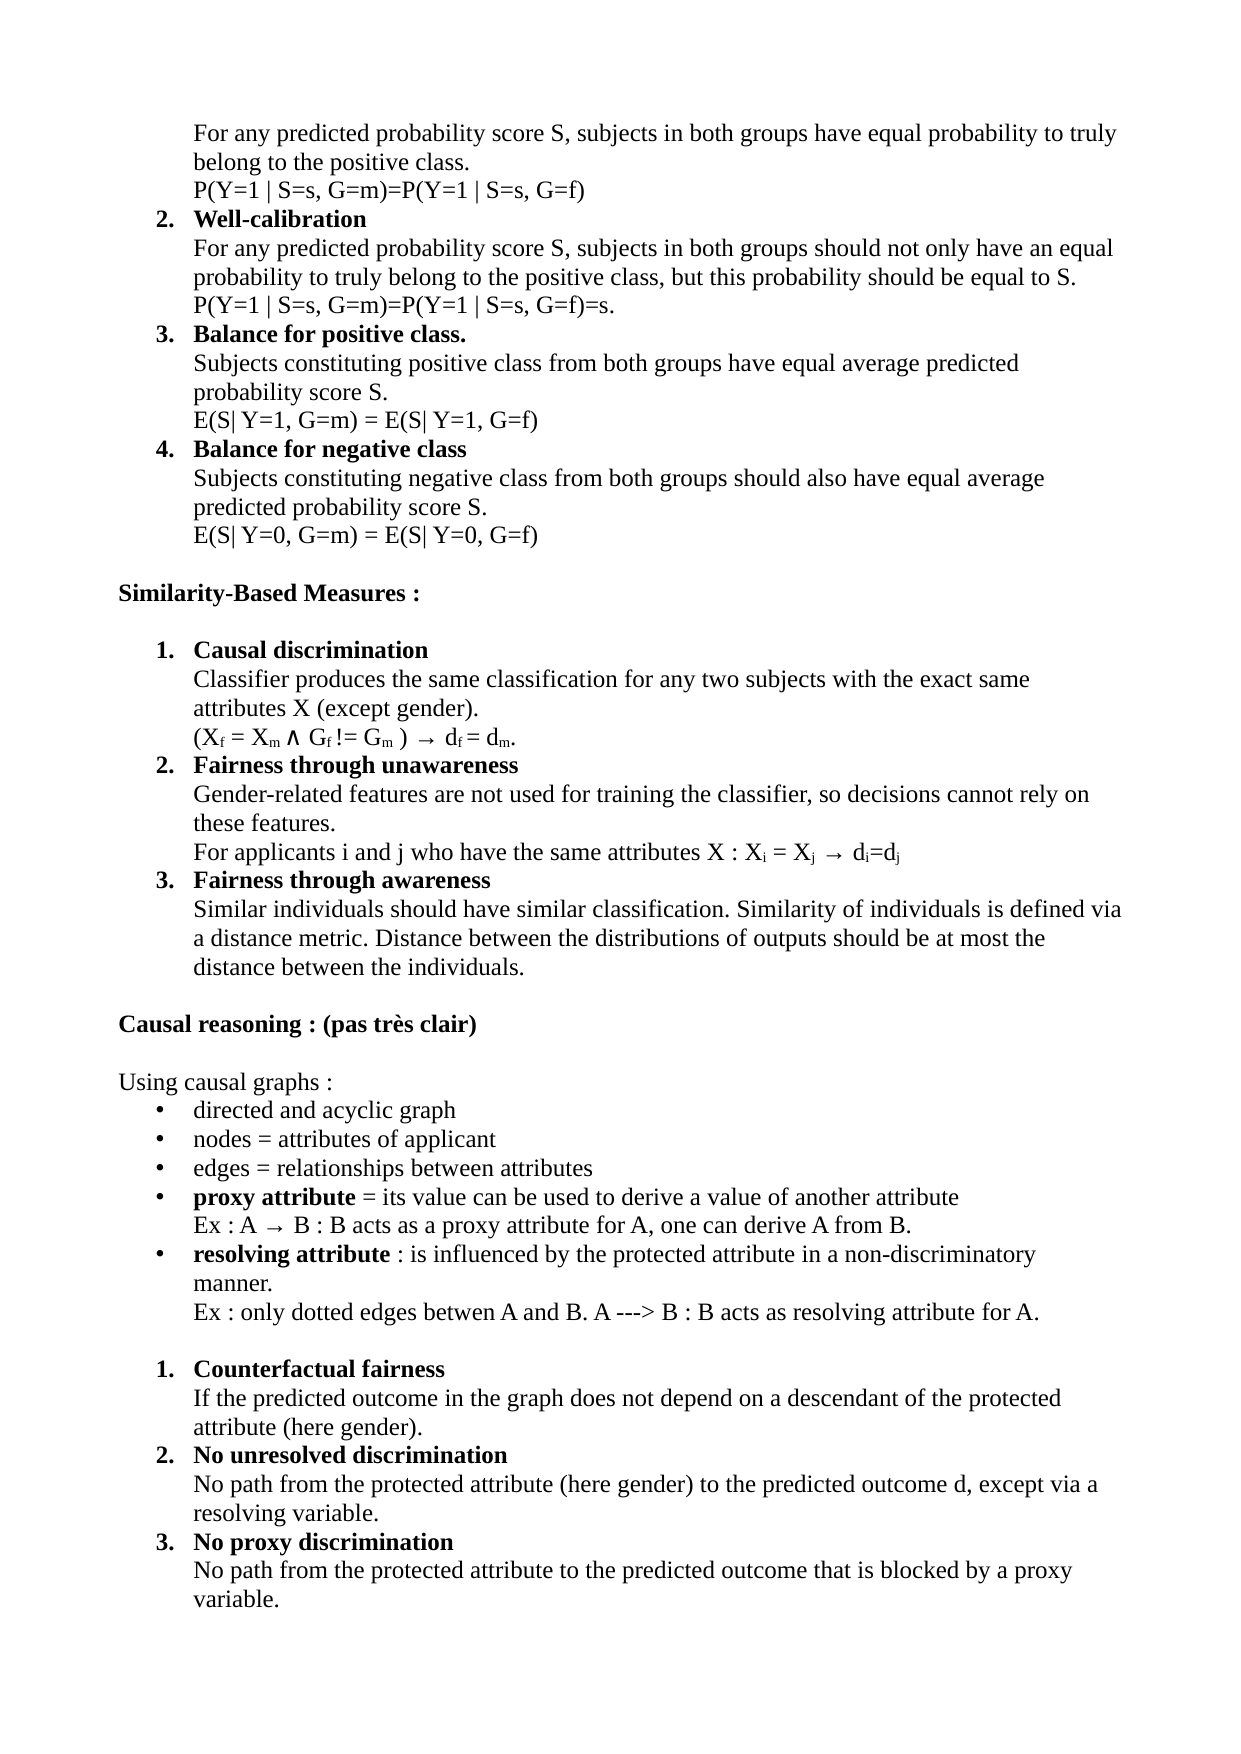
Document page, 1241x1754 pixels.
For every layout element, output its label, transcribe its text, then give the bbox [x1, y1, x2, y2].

list E(S| Y=0, G=m) = E(S| Y=0, G=f) [156, 521, 1122, 549]
list P(Y=1 | S=s, G=m)=P(Y=1 | S=s, G=f)=s. [156, 291, 1122, 319]
list proxy attribute = its value can be used to derive a value of another attribute [156, 1182, 1122, 1211]
list (Xf = Xm ∧ Gf != Gm ) → df = dm. [156, 722, 1122, 751]
list nodes = attributes of applicant [156, 1124, 1122, 1153]
list For any predicted probability score S, subjects in both groups have equal probability to truly belong to the positive class. [156, 118, 1122, 176]
text Causal reasoning : (pas très clair) [118, 1009, 1122, 1038]
list Ex : only dotted edges betwen A and B. A ---> B : B acts as resolving attribute for A. [156, 1297, 1122, 1326]
list No path from the protected attribute to the predicted outcome that is blocked by a proxy variable. [156, 1556, 1122, 1613]
list Classifier produces the same classification for any two subjects with the exact same attributes X (except gender). [156, 664, 1122, 722]
list No proxy discrimination [156, 1527, 1122, 1556]
list No path from the protected attribute (here gender) to the predicted outcome d, except via a resolving variable. [156, 1469, 1122, 1527]
list If the predicted outcome in the graph does not depend on a descendant of the protected attribute (here gender). [156, 1383, 1122, 1441]
list Subjects constituting negative class from both groups should also have equal average predicted probability score S. [156, 463, 1122, 521]
list Balance for negative class [156, 434, 1122, 463]
list directed and acyclic graph [156, 1096, 1122, 1124]
list Gender-related features are not used for training the classifier, so decisions cannot rely on these features. [156, 779, 1122, 837]
list For applicants i and j who have the same attributes X : Xi = Xj → di=dj [156, 837, 1122, 866]
text Using causal graphs : [118, 1067, 1122, 1096]
list Well-calibration [156, 204, 1122, 233]
list E(S| Y=1, G=m) = E(S| Y=1, G=f) [156, 406, 1122, 434]
list resolving attribute : is influenced by the protected attribute in a non-discriminatory manner. [156, 1239, 1122, 1297]
list P(Y=1 | S=s, G=m)=P(Y=1 | S=s, G=f) [156, 176, 1122, 204]
list Fairness through awareness [156, 866, 1122, 894]
list Subjects constituting positive class from both groups have equal average predicted probability score S. [156, 348, 1122, 406]
list No unresolved discrimination [156, 1441, 1122, 1469]
list For any predicted probability score S, subjects in both groups should not only have an equal probability to truly belong to the positive class, but this probability should be equal to S. [156, 233, 1122, 291]
list edges = relationships between attributes [156, 1153, 1122, 1182]
list Causal discrimination [156, 636, 1122, 664]
list Ex : A → B : B acts as a proxy attribute for A, one can derive A from B. [156, 1211, 1122, 1239]
list Fairness through unawareness [156, 751, 1122, 779]
list Counterfactual fairness [156, 1354, 1122, 1383]
list Balance for positive class. [156, 319, 1122, 348]
list Similar individuals should have similar classification. Similarity of individuals is defined via a distance metric. Distance between the distributions of outputs should be at most the distance between the individuals. [156, 894, 1122, 981]
text Similarity-Based Measures : [118, 578, 1122, 607]
